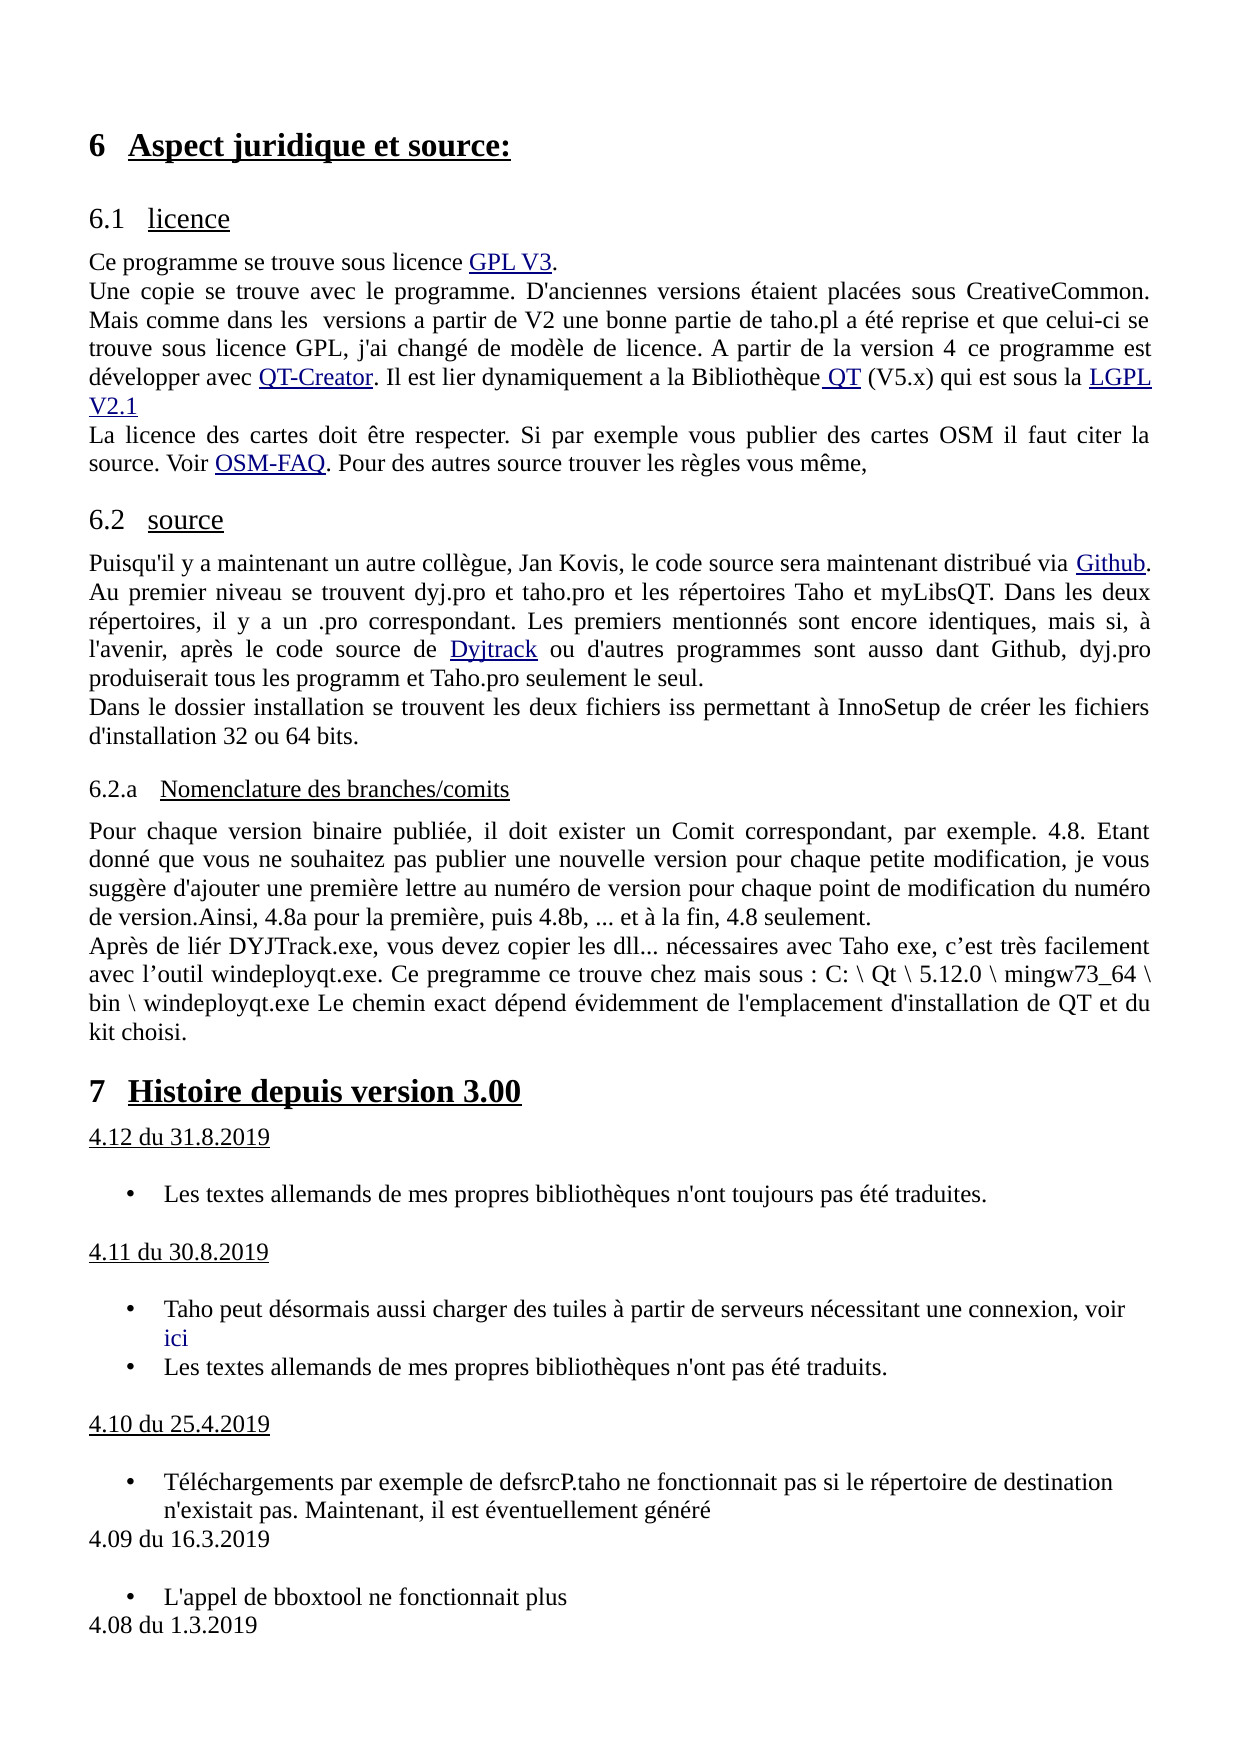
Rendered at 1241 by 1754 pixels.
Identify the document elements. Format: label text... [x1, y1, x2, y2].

text 4.12 du 31.8.2019 [88, 1122, 1152, 1150]
text La licence des cartes doit être respecter. Si par exemple vous publier des cartes OSM il faut citer la source. Voir OSM-FAQ. Pour des autres source trouver les règles vous même, [88, 420, 1152, 477]
text Dans le dossier installation se trouvent les deux fichiers iss permettant à InnoSetup de créer les fichiers d'installation 32 ou 64 bits. [88, 692, 1152, 749]
subtitle licence [88, 201, 1152, 235]
list Téléchargements par exemple de defsrcP.taho ne fonctionnait pas si le répertoire de destination n'existait pas. Maintenant, il est éventuellement généré [126, 1467, 1152, 1524]
text Une copie se trouve avec le programme. D'anciennes versions étaient placées sous CreativeCommon. Mais comme dans les versions a partir de V2 une bonne partie de taho.pl a été reprise et que celui-ci se trouve sous licence GPL, j'ai changé de modèle de licence. A partir de la version 4 ce programme est développer avec QT-Creator. Il est lier dynamiquement a la Bibliothèque QT (V5.x) qui est sous la LGPL V2.1 [88, 276, 1152, 420]
text Après de liér DYJTrack.exe, vous devez copier les dll... nécessaires avec Taho exe, c’est très facilement avec l’outil windeployqt.exe. Ce pregramme ce trouve chez mais sous : C: \ Qt \ 5.12.0 \ mingw73_64 \ bin \ windeployqt.exe Le chemin exact dépend évidemment de l'emplacement d'installation de QT et du kit choisi. [88, 931, 1152, 1046]
text 4.11 du 30.8.2019 [88, 1237, 1152, 1265]
subtitle Aspect juridique et source: [88, 125, 1152, 164]
list Taho peut désormais aussi charger des tuiles à partir de serveurs nécessitant une connexion, voir ici [126, 1294, 1152, 1352]
text Puisqu'il y a maintenant un autre collègue, Jan Kovis, le code source sera maintenant distribué via Github. Au premier niveau se trouvent dyj.pro et taho.pro et les répertoires Taho et myLibsQT. Dans les deux répertoires, il y a un .pro correspondant. Les premiers mentionnés sont encore identiques, mais si, à l'avenir, après le code source de Dyjtrack ou d'autres programmes sont ausso dant Github, dyj.pro produiserait tous les programm et Taho.pro seulement le seul. [88, 548, 1152, 692]
list Les textes allemands de mes propres bibliothèques n'ont pas été traduits. [126, 1352, 1152, 1380]
text 4.10 du 25.4.2019 [88, 1409, 1152, 1438]
text 4.09 du 16.3.2019 [88, 1524, 1152, 1553]
subtitle Histoire depuis version 3.00 [88, 1071, 1152, 1109]
list L'appel de bboxtool ne fonctionnait plus [126, 1582, 1152, 1610]
subtitle Nomenclature des branches/comits [88, 774, 1152, 803]
subtitle source [88, 502, 1152, 536]
text 4.08 du 1.3.2019 [88, 1610, 1152, 1639]
list Les textes allemands de mes propres bibliothèques n'ont toujours pas été traduites. [126, 1179, 1152, 1208]
text Ce programme se trouve sous licence GPL V3. [88, 247, 1152, 276]
text Pour chaque version binaire publiée, il doit exister un Comit correspondant, par exemple. 4.8. Etant donné que vous ne souhaitez pas publier une nouvelle version pour chaque petite modification, je vous suggère d'ajouter une première lettre au numéro de version pour chaque point de modification du numéro de version.Ainsi, 4.8a pour la première, puis 4.8b, ... et à la fin, 4.8 seulement. [88, 816, 1152, 931]
